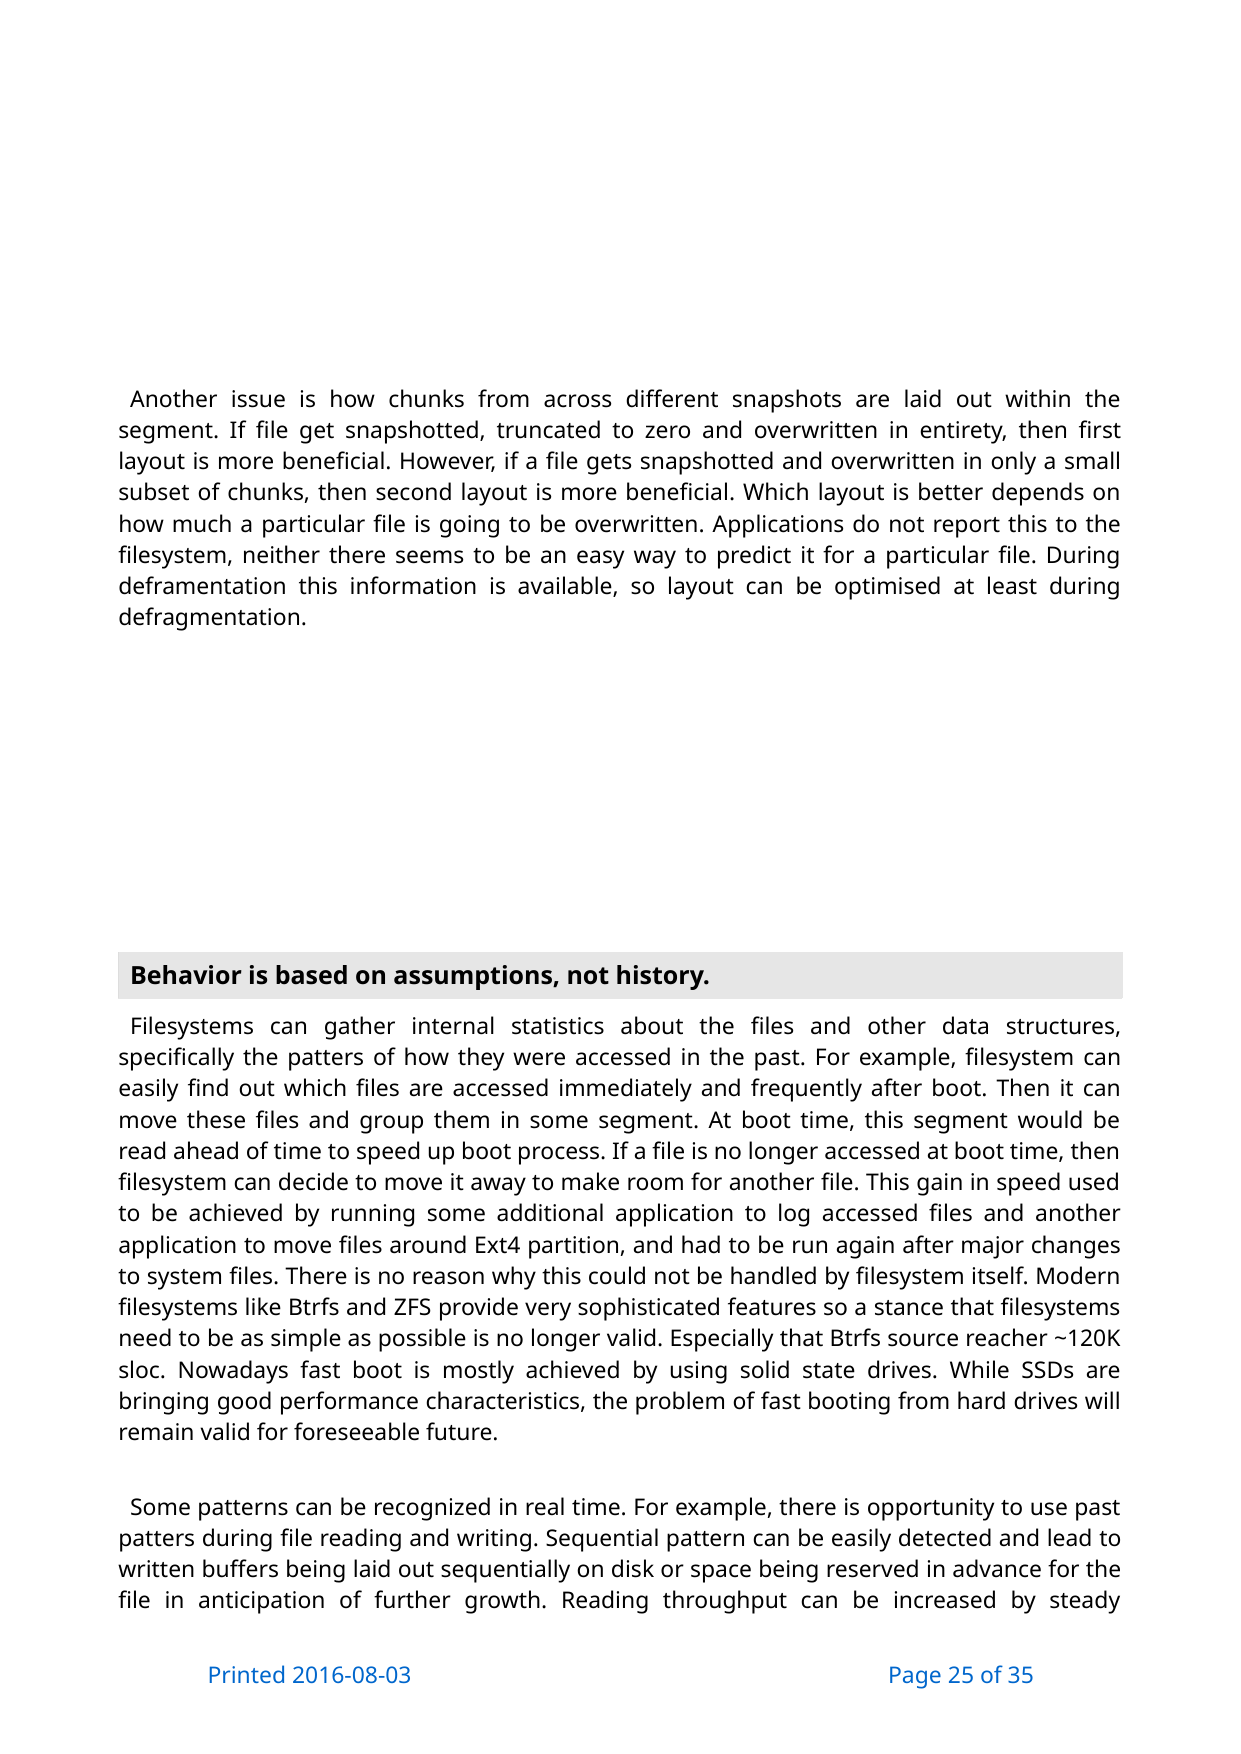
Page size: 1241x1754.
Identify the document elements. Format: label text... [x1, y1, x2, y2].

text Filesystems can gather internal statistics about the files and other data structures, specifically the patters of how they were accessed in the past. For example, filesystem can easily find out which files are accessed immediately and frequently after boot. Then it can move these files and group them in some segment. At boot time, this segment would be read ahead of time to speed up boot process. If a file is no longer accessed at boot time, then filesystem can decide to move it away to make room for another file. This gain in speed used to be achieved by running some additional application to log accessed files and another application to move files around Ext4 partition, and had to be run again after major changes to system files. There is no reason why this could not be handled by filesystem itself. Modern filesystems like Btrfs and ZFS provide very sophisticated features so a stance that filesystems need to be as simple as possible is no longer valid. Especially that Btrfs source reacher ~120K sloc. Nowadays fast boot is mostly achieved by using solid state drives. While SSDs are bringing good performance characteristics, the problem of fast booting from hard drives will remain valid for foreseeable future. [118, 1010, 1122, 1447]
subtitle Behavior is based on assumptions, not history. [119, 953, 1122, 998]
text Some patterns can be recognized in real time. For example, there is opportunity to use past patters during file reading and writing. Sequential pattern can be easily detected and lead to written buffers being laid out sequentially on disk or space being reserved in advance for the file in anticipation of further growth. Reading throughput can be increased by steady [118, 1491, 1122, 1616]
text Another issue is how chunks from across different snapshots are laid out within the segment. If file get snapshotted, truncated to zero and overwritten in entirety, then first layout is more beneficial. However, if a file gets snapshotted and overwritten in only a small subset of chunks, then second layout is more beneficial. Which layout is better depends on how much a particular file is going to be overwritten. Applications do not report this to the filesystem, neither there seems to be an easy way to predict it for a particular file. During deframentation this information is available, so layout can be optimised at least during defragmentation. [118, 383, 1122, 633]
